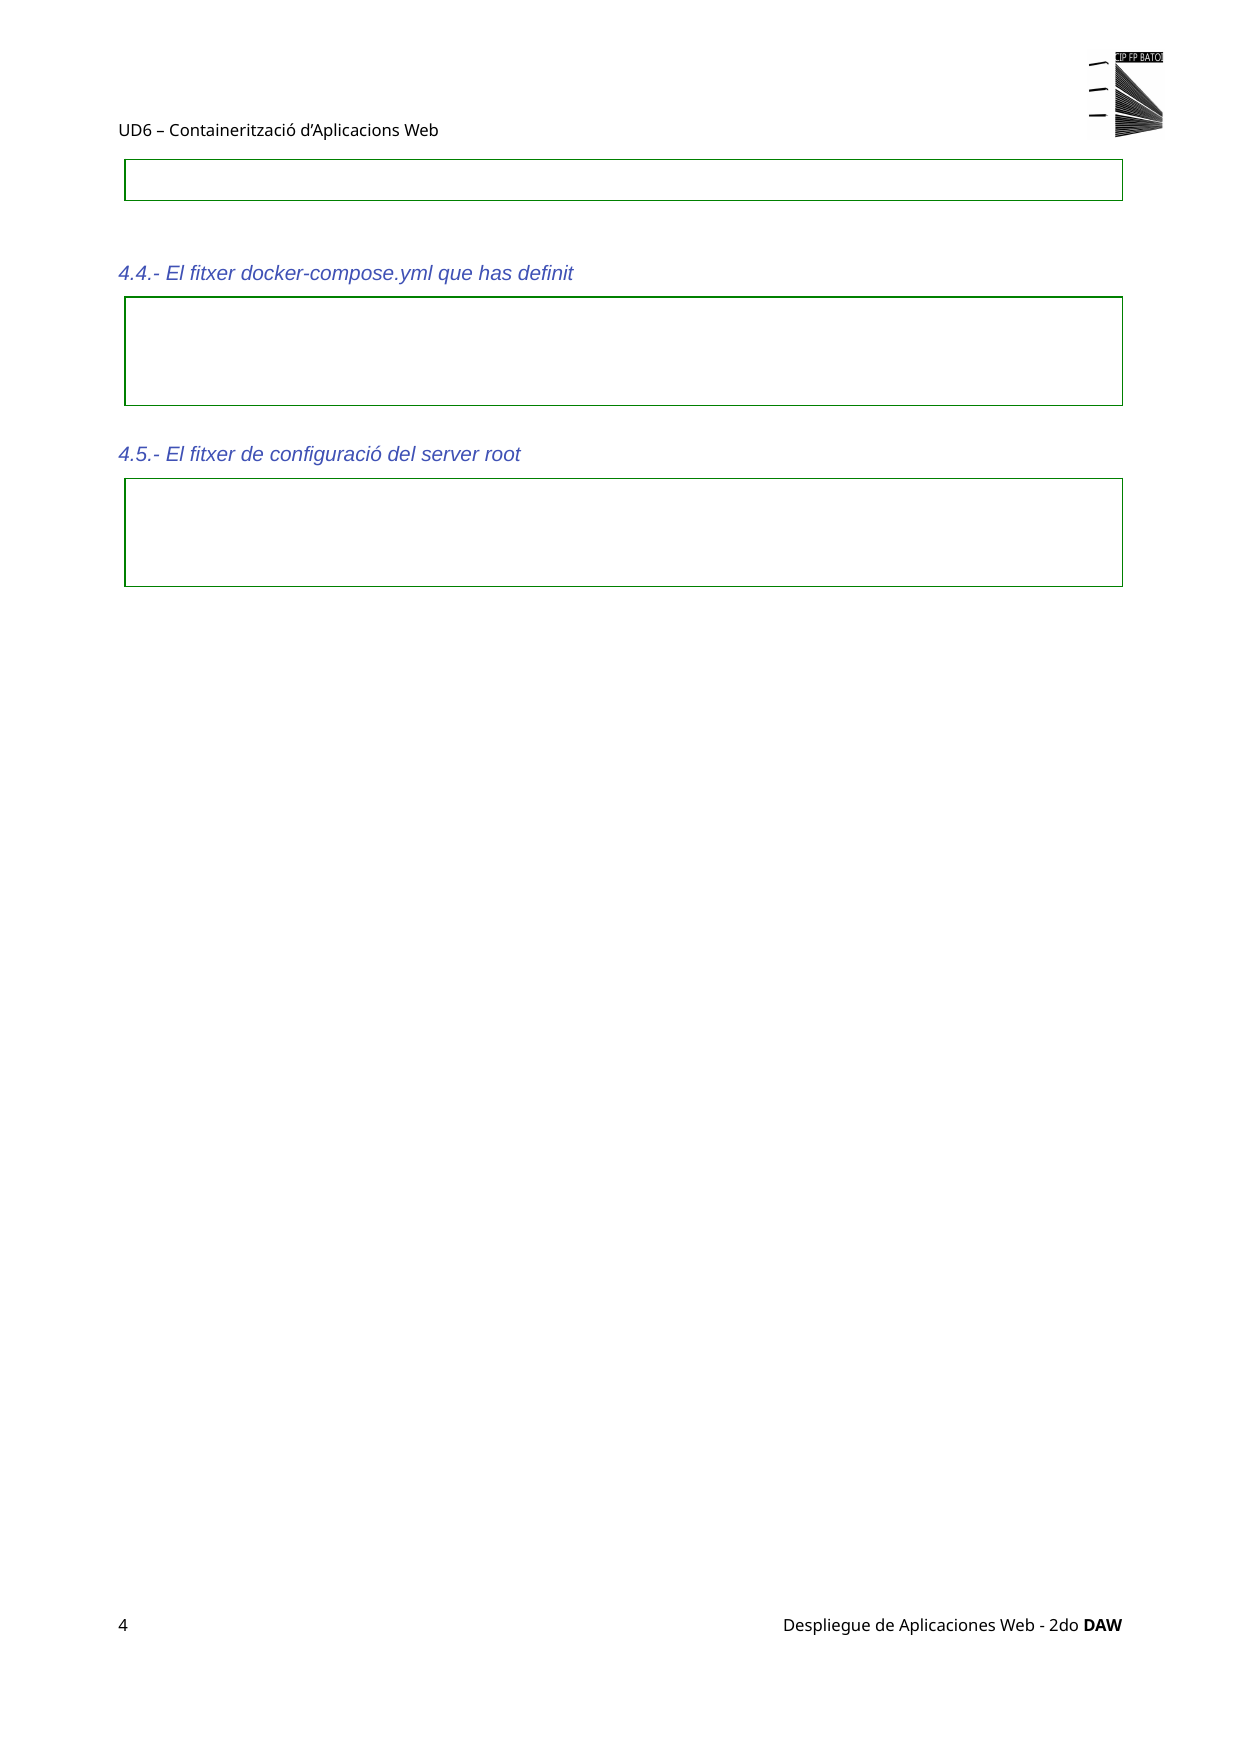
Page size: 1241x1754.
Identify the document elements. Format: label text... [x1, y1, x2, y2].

list 4.4.- El fitxer docker-compose.yml que has definit [118, 261, 1122, 284]
table_header [126, 160, 1122, 200]
table_header [126, 298, 1122, 404]
table_header [126, 479, 1122, 586]
list 4.5.- El fitxer de configuració del server root [118, 442, 1122, 466]
picture [1087, 49, 1165, 140]
